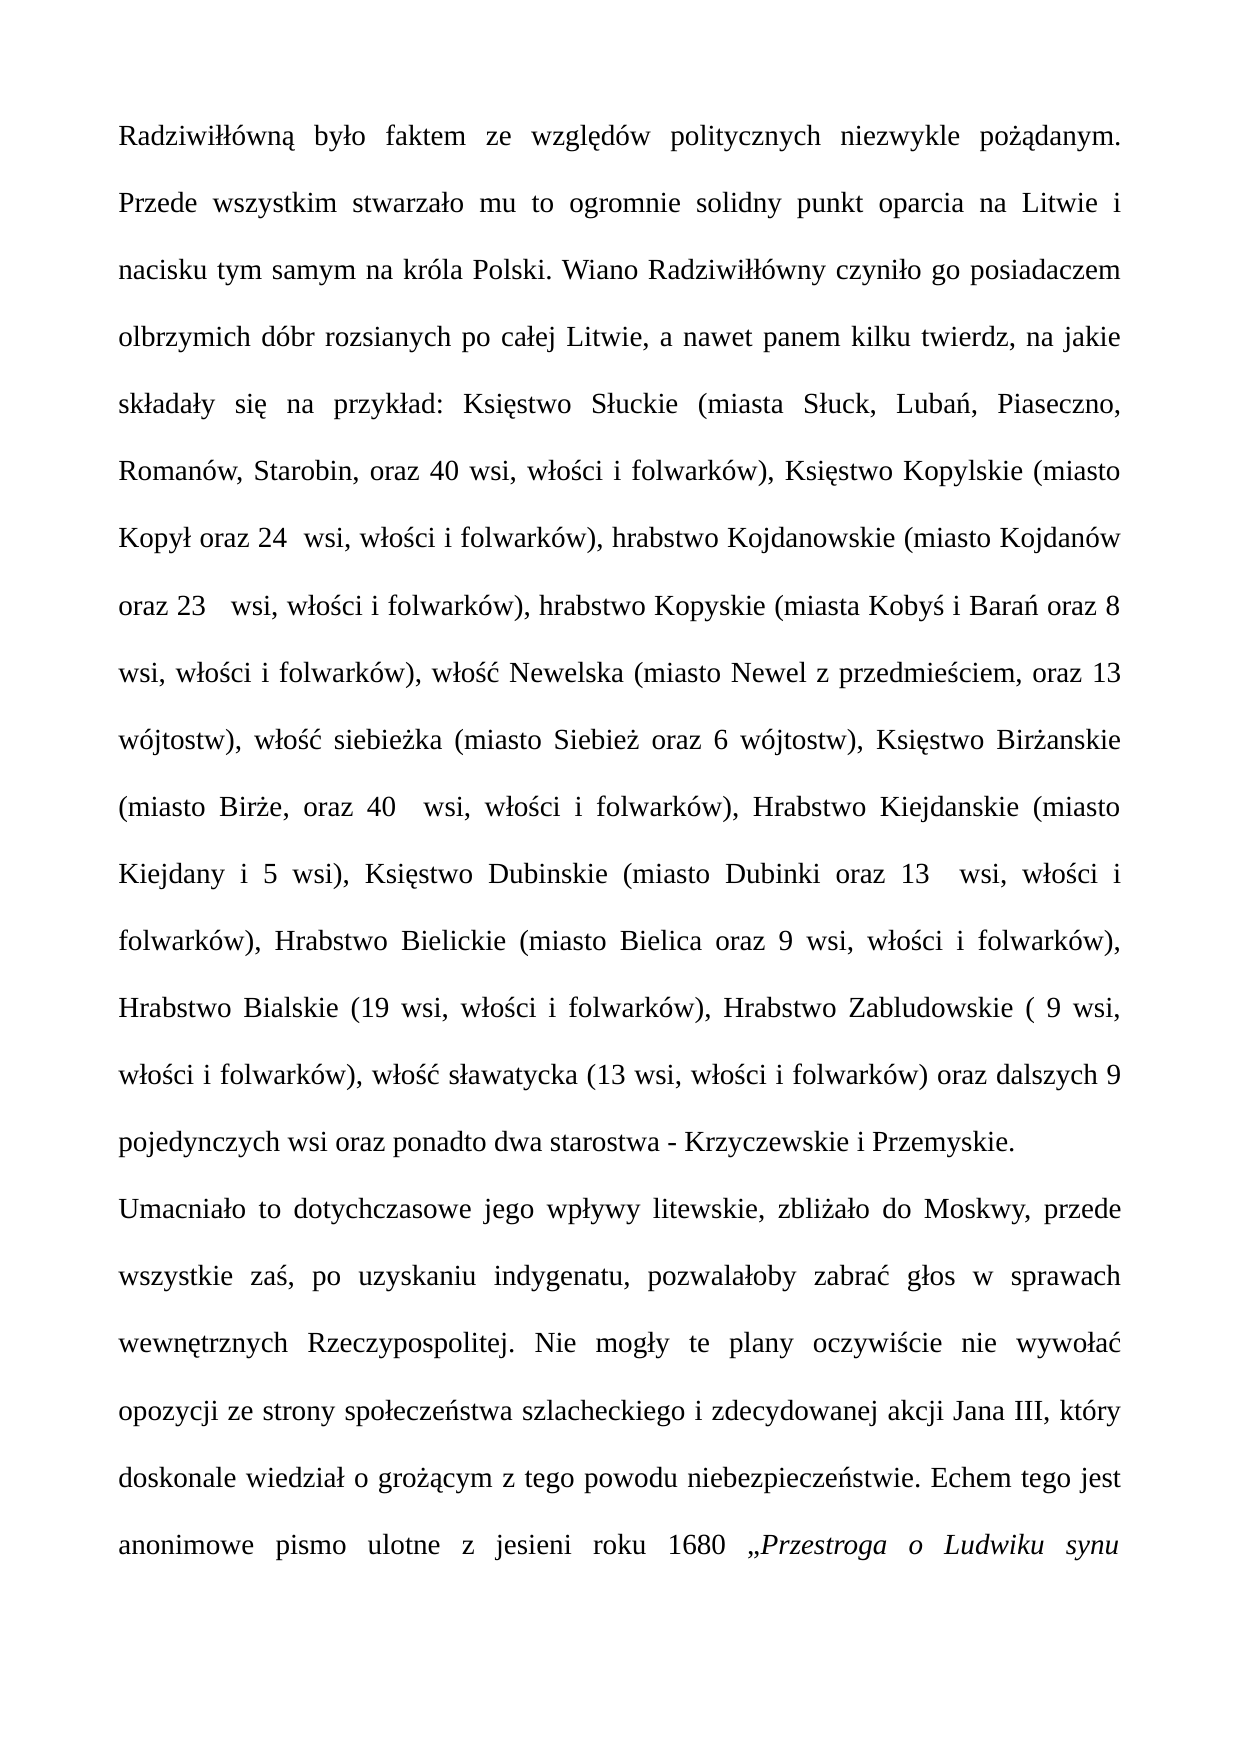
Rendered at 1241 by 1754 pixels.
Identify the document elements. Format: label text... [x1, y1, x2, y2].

text Umacniało to dotychczasowe jego wpływy litewskie, zbliżało do Moskwy, przede wszystkie zaś, po uzyskaniu indygenatu, pozwalałoby zabrać głos w sprawach wewnętrznych Rzeczypospolitej. Nie mogły te plany oczywiście nie wywołać opozycji ze strony społeczeństwa szlacheckiego i zdecydowanej akcji Jana III, który doskonale wiedział o grożącym z tego powodu niebezpieczeństwie. Echem tego jest anonimowe pismo ulotne z jesieni roku 1680 „Przestroga o Ludwiku synu [118, 1191, 1122, 1560]
text Radziwiłłówną było faktem ze względów politycznych niezwykle pożądanym. Przede wszystkim stwarzało mu to ogromnie solidny punkt oparcia na Litwie i nacisku tym samym na króla Polski. Wiano Radziwiłłówny czyniło go posiadaczem olbrzymich dóbr rozsianych po całej Litwie, a nawet panem kilku twierdz, na jakie składały się na przykład: Księstwo Słuckie (miasta Słuck, Lubań, Piaseczno, Romanów, Starobin, oraz 40 wsi, włości i folwarków), Księstwo Kopylskie (miasto Kopył oraz 24 wsi, włości i folwarków), hrabstwo Kojdanowskie (miasto Kojdanów oraz 23 wsi, włości i folwarków), hrabstwo Kopyskie (miasta Kobyś i Barań oraz 8 wsi, włości i folwarków), włość Newelska (miasto Newel z przedmieściem, oraz 13 wójtostw), włość siebieżka (miasto Siebież oraz 6 wójtostw), Księstwo Birżanskie (miasto Birże, oraz 40 wsi, włości i folwarków), Hrabstwo Kiejdanskie (miasto Kiejdany i 5 wsi), Księstwo Dubinskie (miasto Dubinki oraz 13 wsi, włości i folwarków), Hrabstwo Bielickie (miasto Bielica oraz 9 wsi, włości i folwarków), Hrabstwo Bialskie (19 wsi, włości i folwarków), Hrabstwo Zabludowskie ( 9 wsi, włości i folwarków), włość sławatycka (13 wsi, włości i folwarków) oraz dalszych 9 pojedynczych wsi oraz ponadto dwa starostwa - Krzyczewskie i Przemyskie. [118, 118, 1122, 1158]
